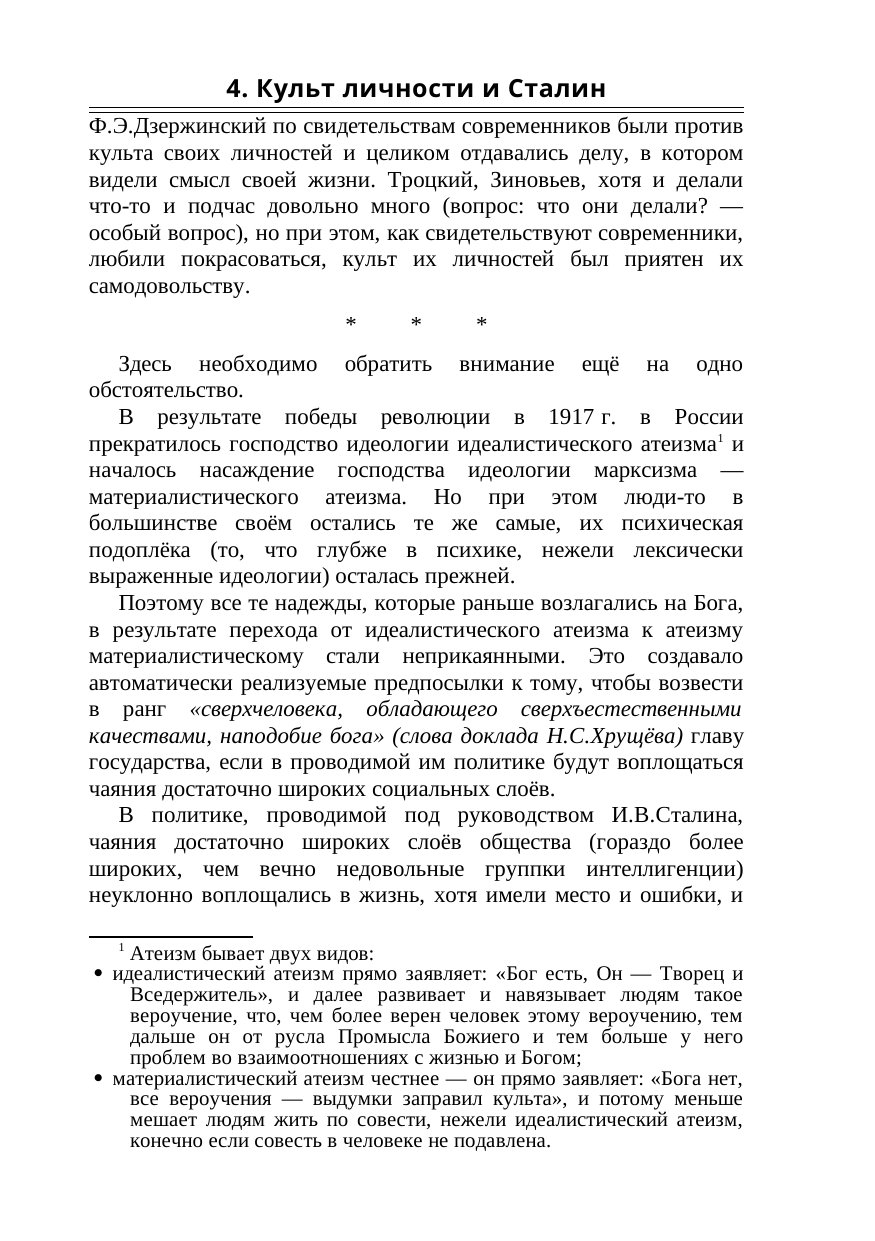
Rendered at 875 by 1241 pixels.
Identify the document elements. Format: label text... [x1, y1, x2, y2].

text Атеизм бывает двух видов: [89, 943, 744, 964]
text * * * [89, 311, 744, 337]
text Ф.Э.Дзержинский по свидетельствам современников были против культа своих личностей и целиком отдавались делу, в котором видели смысл своей жизни. Троцкий, Зиновьев, хотя и делали что-то и подчас довольно много (вопрос: что они делали? — особый вопрос), но при этом, как свидетельствуют современники, любили покрасоваться, культ их личностей был приятен их самодовольству. [89, 113, 744, 298]
list идеалистический атеизм прямо заявляет: «Бог есть, Он — Творец и Вседержитель», и далее развивает и навязывает людям такое вероучение, что, чем более верен человек этому вероучению, тем дальше он от русла Промысла Божиего и тем больше у него проблем во взаимоотношениях с жизнью и Богом; [94, 964, 744, 1068]
text В результате победы революции в 1917 г. в России прекратилось господство идеологии идеалистического атеизма и началось насаждение господства идеологии марксизма — материалистического атеизма. Но при этом люди-то в большинстве своём остались те же самые, их психическая подоплёка (то, что глубже в психике, нежели лексически выраженные идеологии) осталась прежней. [89, 403, 744, 589]
text Поэтому все те надежды, которые раньше возлагались на Бога, в результате перехода от идеалистического атеизма к атеизму материалистическому стали неприкаянными. Это создавало автоматически реализуемые предпосылки к тому, чтобы возвести в ранг «сверхчеловека, обладающего сверхъестественными качествами, наподобие бога» (слова доклада Н.С.Хру­щёва) главу государства, если в проводимой им политике будут воплощаться чаяния достаточно широких социальных слоёв. [89, 589, 744, 801]
text В политике, проводимой под руководством И.В.Сталина, чаяния достаточно широких слоёв общества (гораздо более широких, чем вечно недовольные группки интеллигенции) неуклонно воплощались в жизнь, хотя имели место и ошибки, и [89, 801, 744, 908]
list материалистический атеизм честнее — он прямо заявляет: «Бога нет, все вероучения — выдумки заправил культа», и потому меньше мешает людям жить по совести, нежели идеалистический атеизм, конечно если совесть в человеке не подавлена. [94, 1068, 744, 1152]
text Здесь необходимо обратить внимание ещё на одно обстоятельство. [89, 350, 744, 403]
